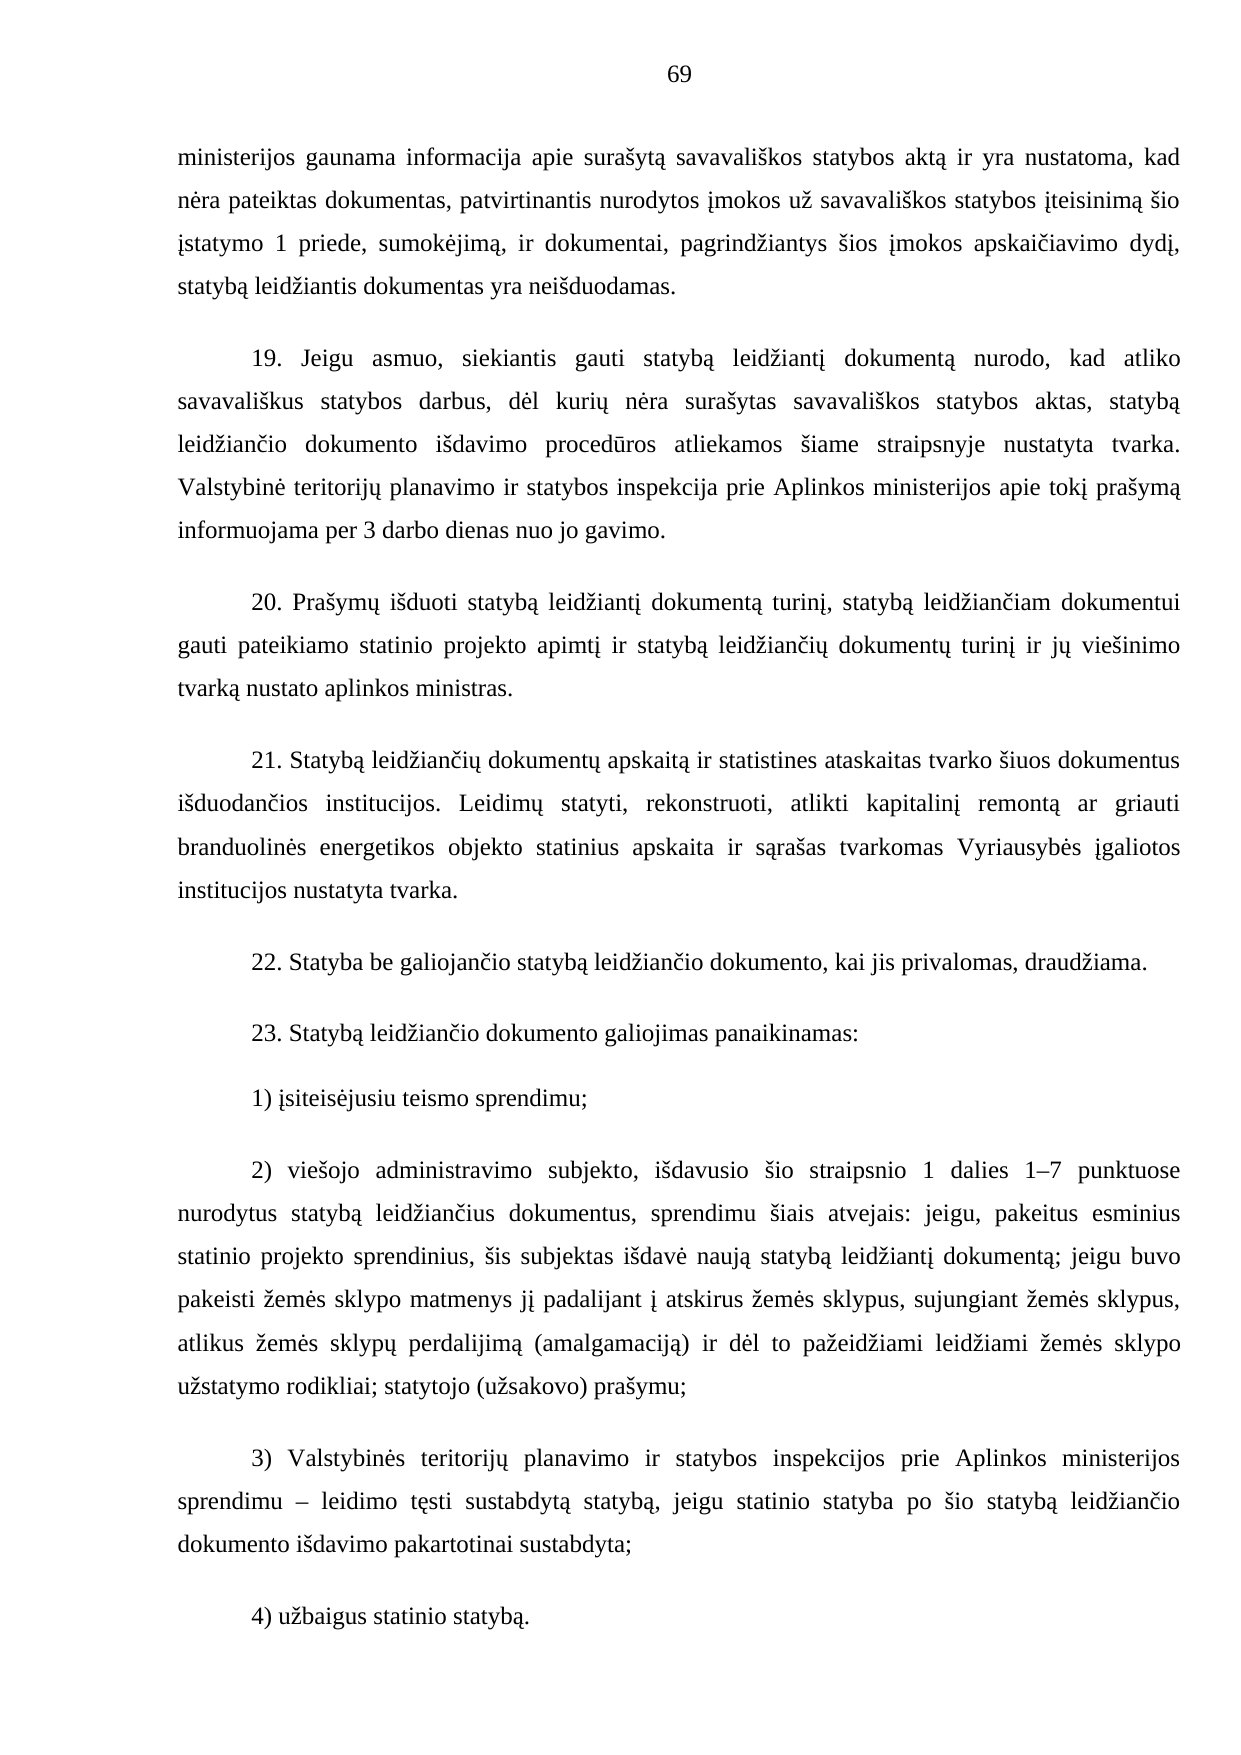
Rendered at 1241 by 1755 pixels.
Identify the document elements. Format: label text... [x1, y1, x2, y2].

text 2) viešojo administravimo subjekto, išdavusio šio straipsnio 1 dalies 1–7 punktuose nurodytus statybą leidžiančius dokumentus, sprendimu šiais atvejais: jeigu, pakeitus esminius statinio projekto sprendinius, šis subjektas išdavė naują statybą leidžiantį dokumentą; jeigu buvo pakeisti žemės sklypo matmenys jį padalijant į atskirus žemės sklypus, sujungiant žemės sklypus, atlikus žemės sklypų perdalijimą (amalgamaciją) ir dėl to pažeidžiami leidžiami žemės sklypo užstatymo rodikliai; statytojo (užsakovo) prašymu; [177, 1155, 1181, 1399]
text 21. Statybą leidžiančių dokumentų apskaitą ir statistines ataskaitas tvarko šiuos dokumentus išduodančios institucijos. Leidimų statyti, rekonstruoti, atlikti kapitalinį remontą ar griauti branduolinės energetikos objekto statinius apskaita ir sąrašas tvarkomas Vyriausybės įgaliotos institucijos nustatyta tvarka. [177, 745, 1181, 903]
text ministerijos gaunama informacija apie surašytą savavališkos statybos aktą ir yra nustatoma, kad nėra pateiktas dokumentas, patvirtinantis nurodytos įmokos už savavališkos statybos įteisinimą šio įstatymo 1 priede, sumokėjimą, ir dokumentai, pagrindžiantys šios įmokos apskaičiavimo dydį, statybą leidžiantis dokumentas yra neišduodamas. [177, 142, 1181, 300]
text 22. Statyba be galiojančio statybą leidžiančio dokumento, kai jis privalomas, draudžiama. [177, 947, 1181, 975]
text 3) Valstybinės teritorijų planavimo ir statybos inspekcijos prie Aplinkos ministerijos sprendimu – leidimo tęsti sustabdytą statybą, jeigu statinio statyba po šio statybą leidžiančio dokumento išdavimo pakartotinai sustabdyta; [177, 1443, 1181, 1558]
text 4) užbaigus statinio statybą. [177, 1601, 1181, 1629]
text 20. Prašymų išduoti statybą leidžiantį dokumentą turinį, statybą leidžiančiam dokumentui gauti pateikiamo statinio projekto apimtį ir statybą leidžiančių dokumentų turinį ir jų viešinimo tvarką nustato aplinkos ministras. [177, 587, 1181, 702]
text 1) įsiteisėjusiu teismo sprendimu; [177, 1083, 1181, 1112]
text 19. Jeigu asmuo, siekiantis gauti statybą leidžiantį dokumentą nurodo, kad atliko savavališkus statybos darbus, dėl kurių nėra surašytas savavališkos statybos aktas, statybą leidžiančio dokumento išdavimo procedūros atliekamos šiame straipsnyje nustatyta tvarka. Valstybinė teritorijų planavimo ir statybos inspekcija prie Aplinkos ministerijos apie tokį prašymą informuojama per 3 darbo dienas nuo jo gavimo. [177, 343, 1181, 544]
text 23. Statybą leidžiančio dokumento galiojimas panaikinamas: [177, 1018, 1181, 1047]
